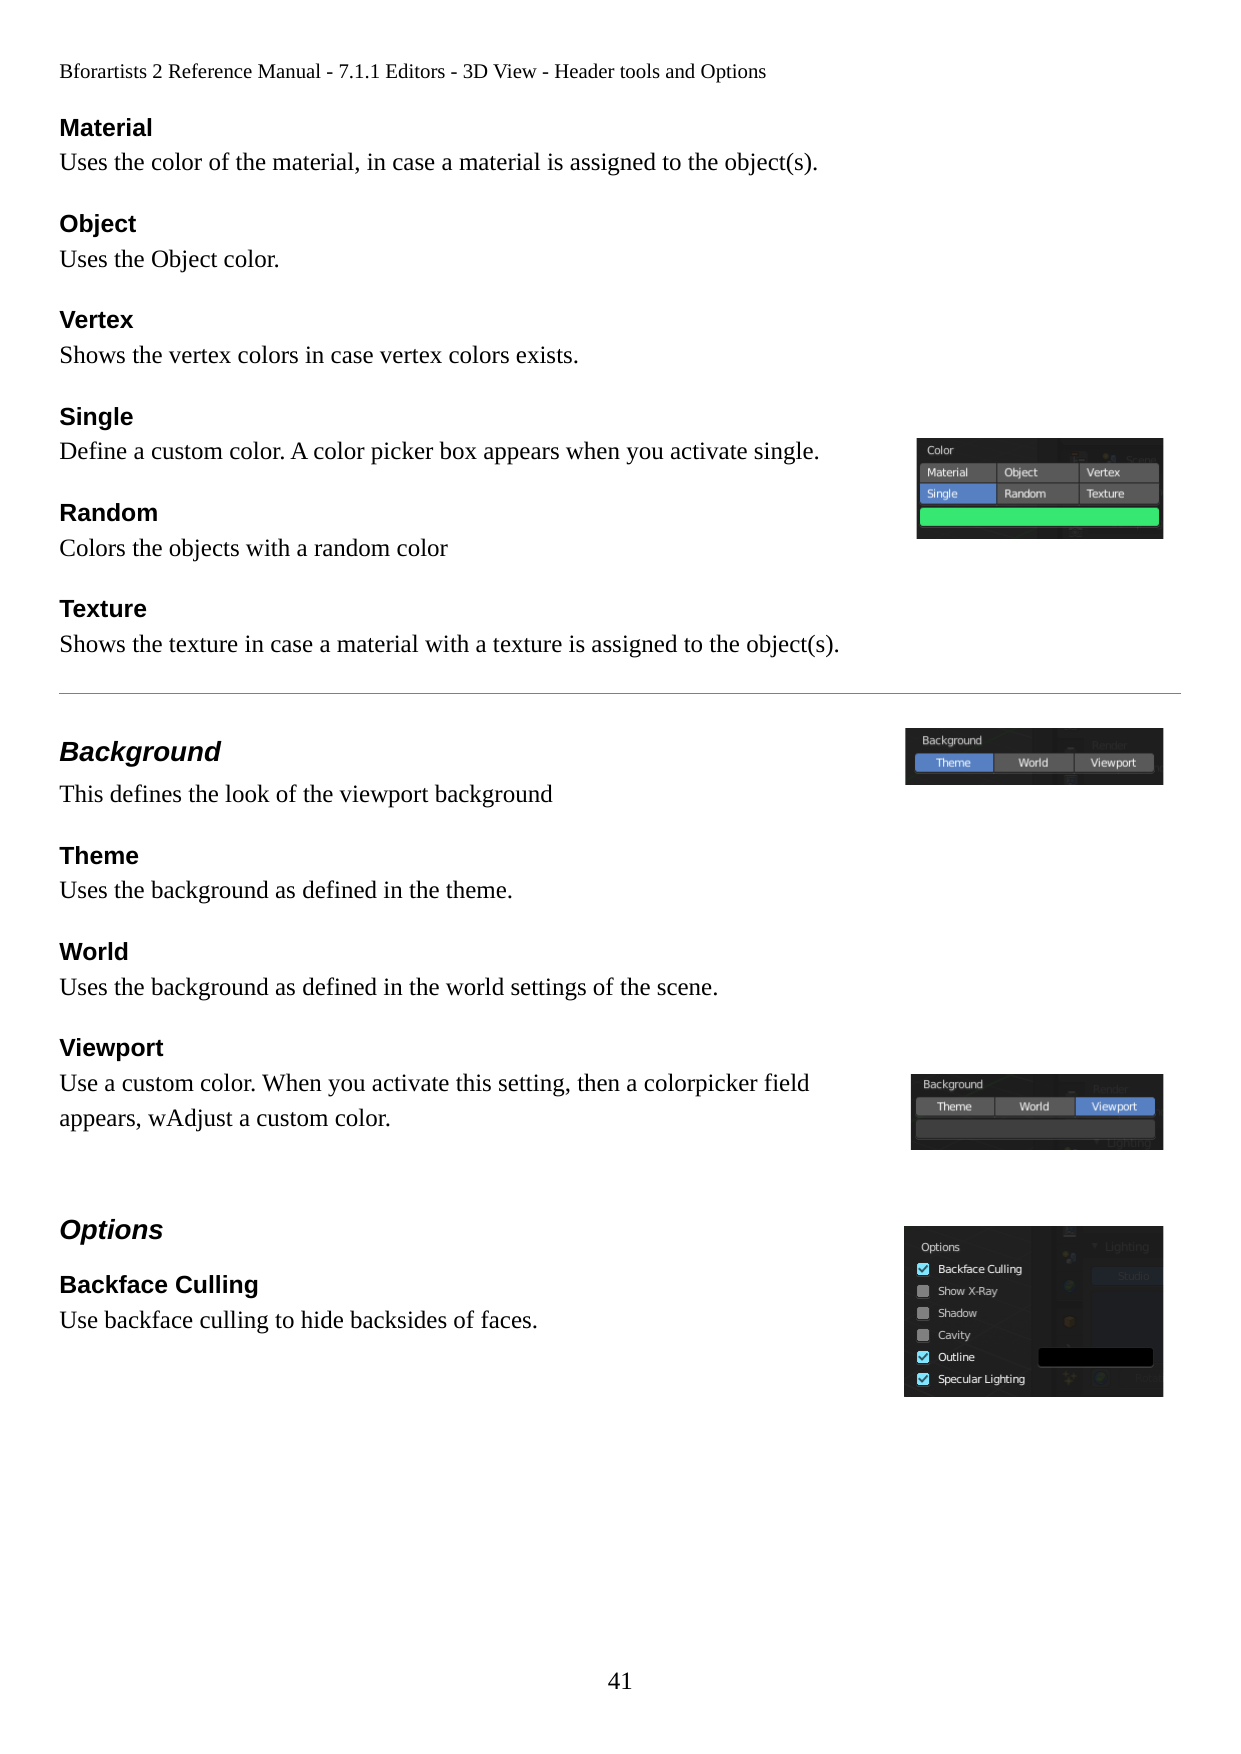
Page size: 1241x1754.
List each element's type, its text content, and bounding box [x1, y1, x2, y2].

subtitle Object [59, 209, 1181, 237]
subtitle [1164, 1270, 1181, 1299]
text Colors the objects with a random color [59, 533, 1181, 562]
picture [916, 438, 1164, 539]
text This defines the look of the viewport background [59, 779, 1181, 808]
text Uses the Object color. [59, 244, 1181, 272]
subtitle Background [59, 735, 905, 767]
subtitle Single [59, 402, 1181, 430]
text Uses the background as defined in the theme. [59, 876, 1181, 904]
text Uses the background as defined in the world settings of the scene. [59, 972, 1181, 1001]
text Use backface culling to hide backsides of faces. [59, 1305, 904, 1334]
text Shows the vertex colors in case vertex colors exists. [59, 340, 1181, 369]
subtitle World [59, 937, 1181, 966]
subtitle Vertex [59, 305, 1181, 334]
picture [904, 1226, 1164, 1397]
text Uses the color of the material, in case a material is assigned to the object(s). [59, 147, 1181, 176]
subtitle Backface Culling [59, 1270, 904, 1299]
subtitle [1164, 735, 1181, 767]
subtitle Random [59, 498, 916, 527]
picture [910, 1074, 1164, 1150]
subtitle Material [59, 113, 1181, 141]
picture [905, 728, 1164, 785]
subtitle Theme [59, 841, 1181, 869]
subtitle Viewport [59, 1033, 1181, 1062]
subtitle Texture [59, 594, 1181, 623]
text Use a custom color. When you activate this setting, then a colorpicker field appears, wAdjust a custom color. [59, 1068, 1181, 1132]
subtitle Options [59, 1213, 1181, 1245]
text Shows the texture in case a material with a texture is assigned to the object(s). [59, 629, 1181, 658]
text Define a custom color. A color picker box appears when you activate single. [59, 436, 1181, 465]
subtitle [1164, 498, 1181, 527]
